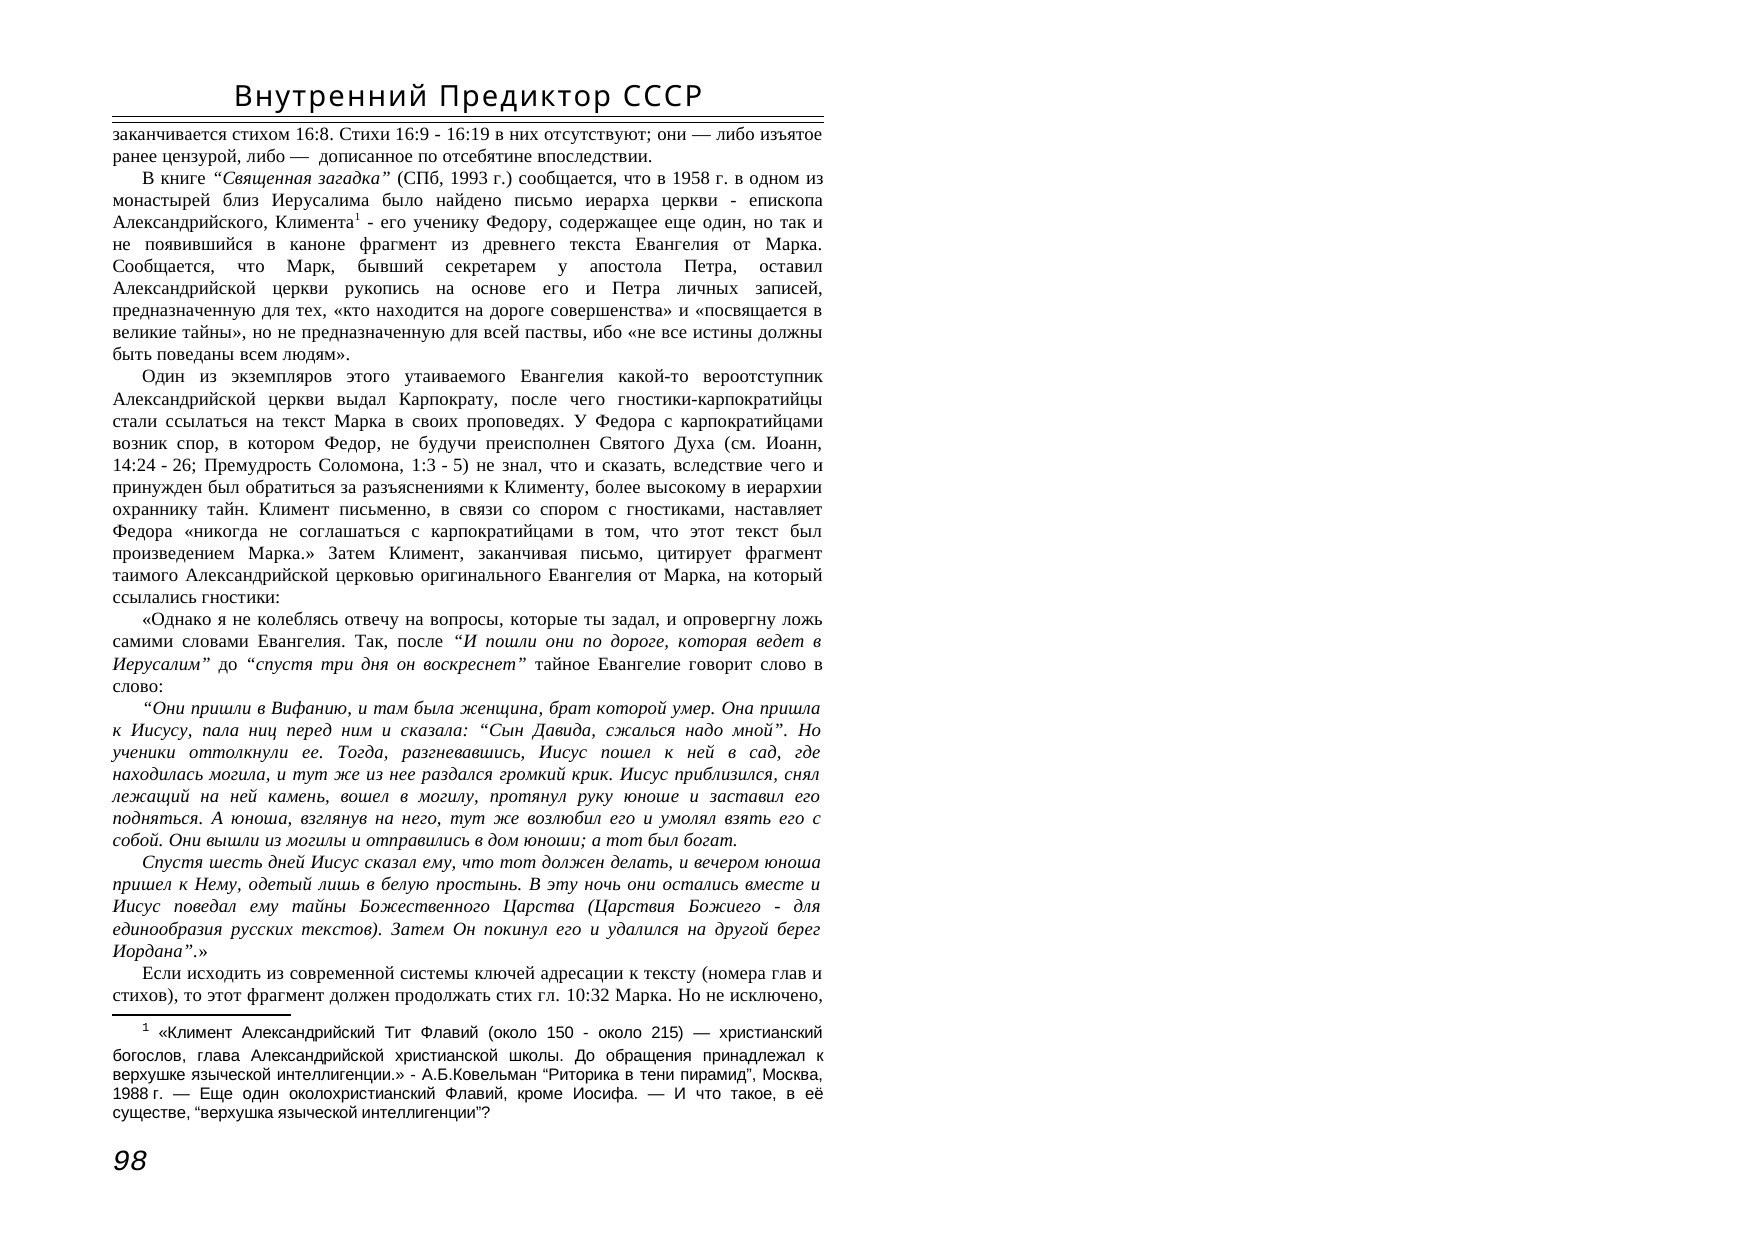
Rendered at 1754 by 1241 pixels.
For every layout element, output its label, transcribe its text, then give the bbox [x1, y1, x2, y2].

text «Однако я не колеблясь отвечу на вопросы, которые ты задал, и опровергну ложь самими словами Евангелия. Так, после “И пошли они по дороге, которая ведет в Иерусалим” до “спустя три дня он воскреснет” тайное Евангелие говорит слово в слово: [112, 608, 824, 696]
text Один из экземпляров этого утаиваемого Евангелия какой-то вероотступник Александрийской церкви выдал Карпократу, после чего гностики-карпократийцы стали ссылаться на текст Марка в своих проповедях. У Федора с карпократийцами возник спор, в котором Федор, не будучи преисполнен Святого Духа (см. Иоанн, 14:24 - 26; Премудрость Соломона, 1:3 - 5) не знал, что и сказать, вследствие чего и принужден был обратиться за разъяснениями к Клименту, более высокому в иерархии охраннику тайн. Климент письменно, в связи со спором с гностиками, наставляет Федора «никогда не соглашаться с карпократийцами в том, что этот текст был произведением Марка.» Затем Климент, заканчивая письмо, цитирует фрагмент таимого Александрийской церковью оригинального Евангелия от Марка, на который ссылались гностики: [112, 365, 824, 608]
text В книге “Священная загадка” (СПб, 1993 г.) сообщается, что в 1958 г. в одном из монастырей близ Иерусалима было найдено письмо иерарха церкви - епископа Александрийского, Климента - его ученику Федору, содержащее еще один, но так и не появившийся в каноне фрагмент из древнего текста Евангелия от Марка. Сообщается, что Марк, бывший секретарем у апостола Петра, оставил Александрийской церкви рукопись на основе его и Петра личных записей, предназначенную для тех, «кто находится на дороге совершенства» и «посвящается в великие тайны», но не предназначенную для всей паствы, ибо «не все истины должны быть поведаны всем людям». [112, 166, 824, 365]
text Спустя шесть дней Иисус сказал ему, что тот должен делать, и вечером юноша пришел к Нему, одетый лишь в белую простынь. В эту ночь они остались вместе и Иисус поведал ему тайны Божественного Царства (Царствия Божиего - для единообразия русских текстов). Затем Он покинул его и удалился на другой берег Иордана”.» [112, 851, 824, 961]
text заканчивается стихом 16:8. Стихи 16:9 - 16:19 в них отсутствуют; они — либо изъятое ранее цензурой, либо — дописанное по отсебятине впоследствии. [112, 123, 824, 166]
text “Они пришли в Вифанию, и там была женщина, брат которой умер. Она пришла к Иисусу, пала ниц перед ним и сказала: “Сын Давида, сжалься надо мной”. Но ученики оттолкнули ее. Тогда, разгневавшись, Иисус пошел к ней в сад, где находилась могила, и тут же из нее раздался громкий крик. Иисус приблизился, снял лежащий на ней камень, вошел в могилу, протянул руку юноше и заставил его подняться. А юноша, взглянув на него, тут же возлюбил его и умолял взять его с собой. Они вышли из могилы и отправились в дом юноши; а тот был богат. [112, 696, 824, 851]
text Если исходить из современной системы ключей адресации к тексту (номера глав и стихов), то этот фрагмент должен продолжать стих гл. 10:32 Марка. Но не исключено, [112, 961, 824, 1005]
text «Климент Александрийский Тит Флавий (около 150 - около 215) — христианский богослов, глава Александрийской христианской школы. До обращения принадлежал к верхушке языческой интеллигенции.» - А.Б.Ковельман “Риторика в тени пирамид”, Москва, 1988 г. — Еще один околохристианский Флавий, кроме Иосифа. — И что такое, в её существе, “верхушка языческой интеллигенции”? [112, 1021, 824, 1122]
